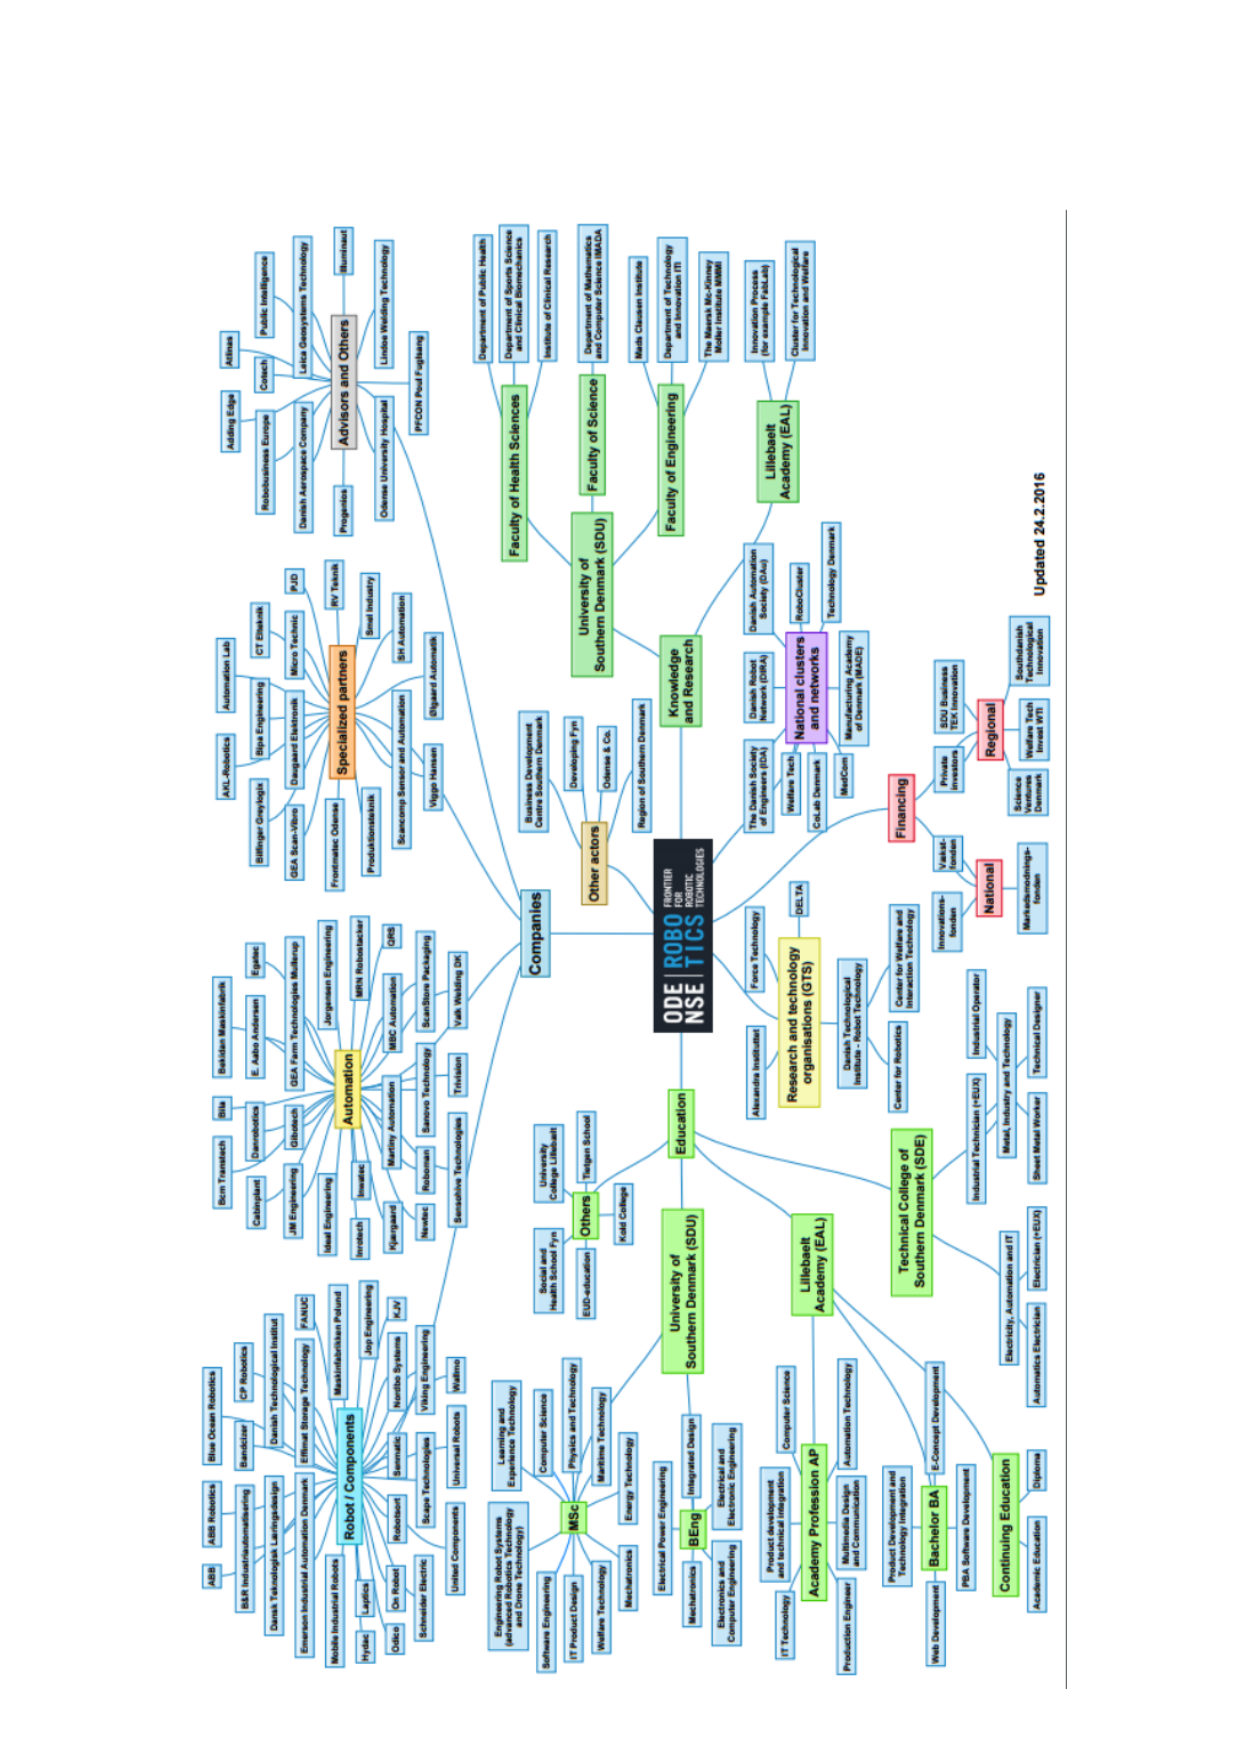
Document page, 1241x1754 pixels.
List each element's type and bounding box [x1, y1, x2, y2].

picture [189, 211, 1067, 1688]
